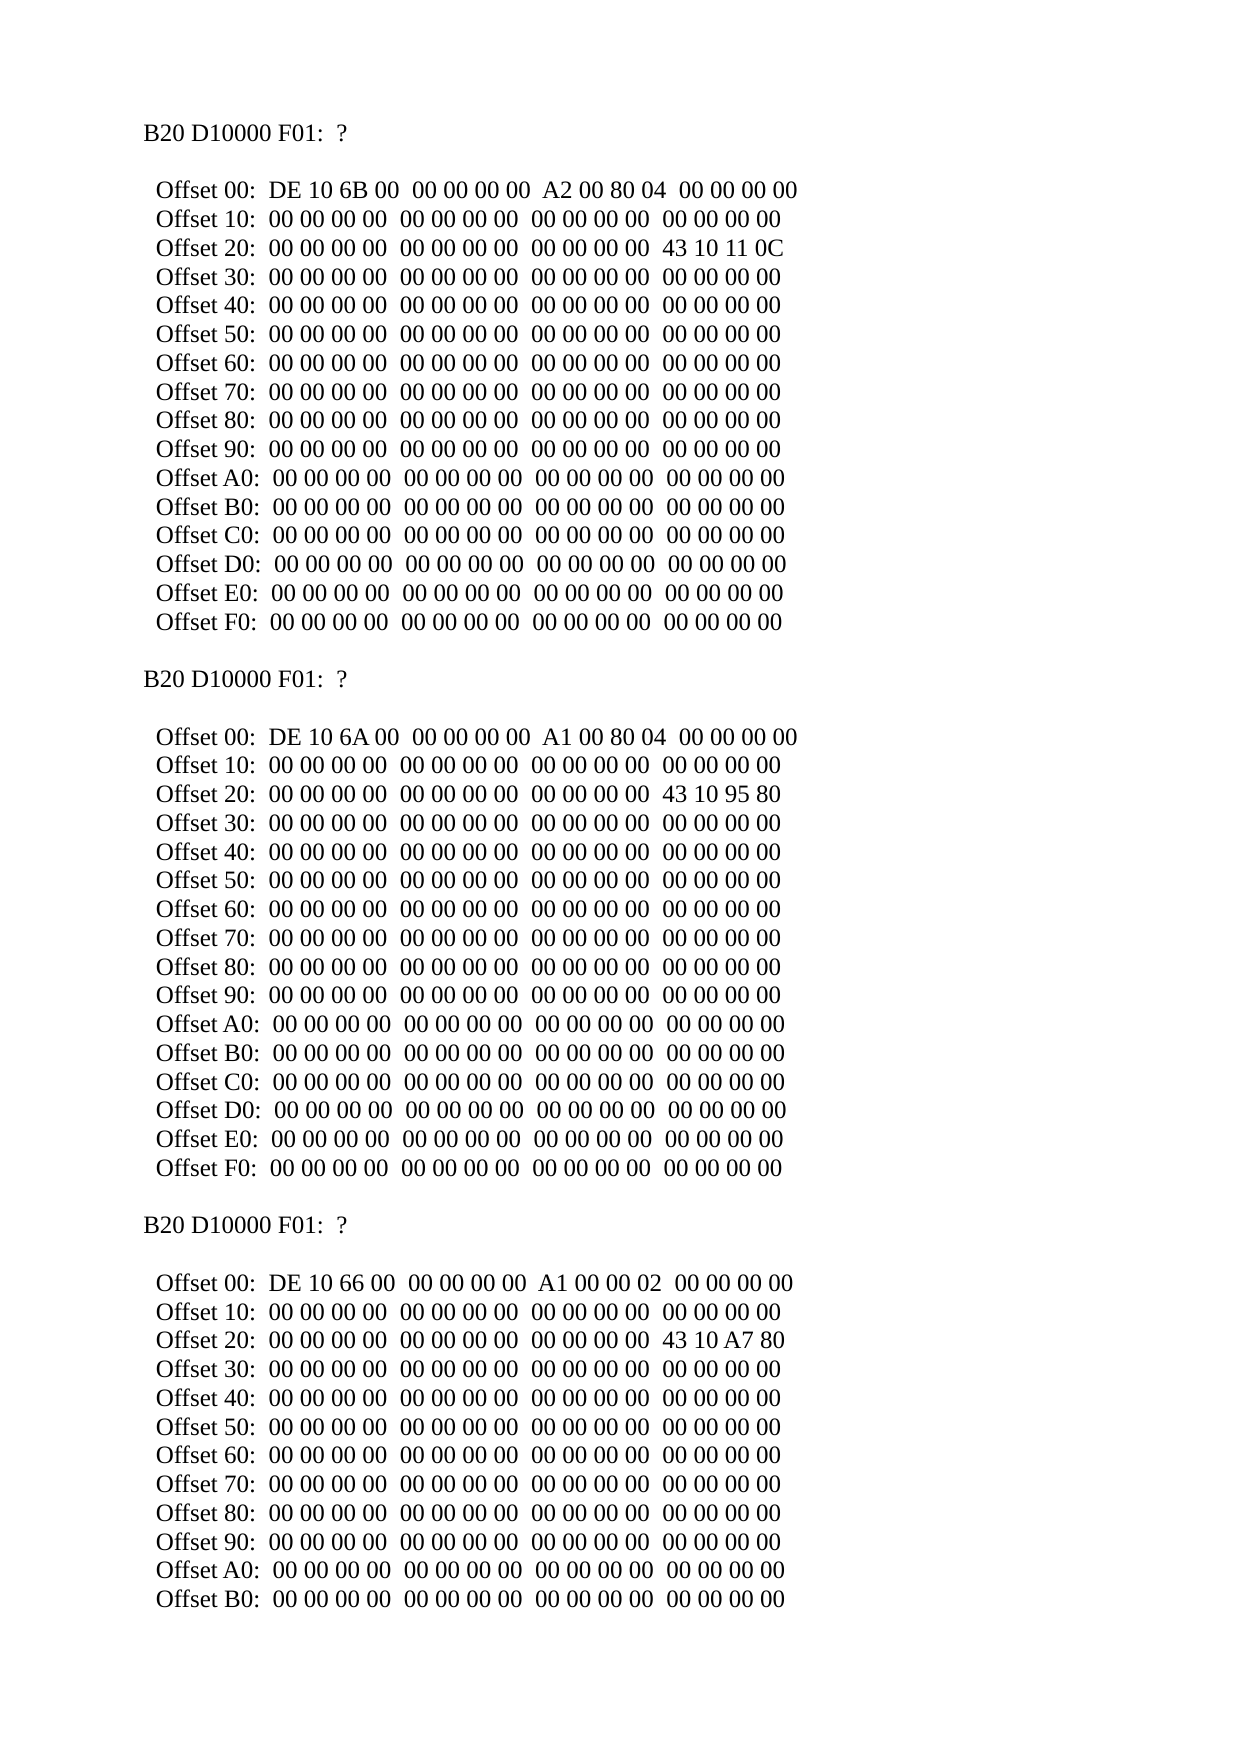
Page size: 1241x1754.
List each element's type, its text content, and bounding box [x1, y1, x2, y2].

text Offset 20: 00 00 00 00 00 00 00 00 00 00 00 00 43 10 95 80 [118, 779, 1122, 808]
text Offset F0: 00 00 00 00 00 00 00 00 00 00 00 00 00 00 00 00 [118, 607, 1122, 636]
text Offset 80: 00 00 00 00 00 00 00 00 00 00 00 00 00 00 00 00 [118, 406, 1122, 434]
text Offset 80: 00 00 00 00 00 00 00 00 00 00 00 00 00 00 00 00 [118, 1498, 1122, 1527]
text Offset F0: 00 00 00 00 00 00 00 00 00 00 00 00 00 00 00 00 [118, 1153, 1122, 1182]
text Offset 30: 00 00 00 00 00 00 00 00 00 00 00 00 00 00 00 00 [118, 1354, 1122, 1383]
text Offset E0: 00 00 00 00 00 00 00 00 00 00 00 00 00 00 00 00 [118, 1124, 1122, 1153]
text Offset 90: 00 00 00 00 00 00 00 00 00 00 00 00 00 00 00 00 [118, 1527, 1122, 1556]
text Offset 30: 00 00 00 00 00 00 00 00 00 00 00 00 00 00 00 00 [118, 808, 1122, 837]
text Offset 10: 00 00 00 00 00 00 00 00 00 00 00 00 00 00 00 00 [118, 751, 1122, 779]
text B20 D10000 F01: ? [118, 118, 1122, 147]
text Offset E0: 00 00 00 00 00 00 00 00 00 00 00 00 00 00 00 00 [118, 578, 1122, 607]
text Offset 50: 00 00 00 00 00 00 00 00 00 00 00 00 00 00 00 00 [118, 866, 1122, 894]
text Offset 00: DE 10 6A 00 00 00 00 00 A1 00 80 04 00 00 00 00 [118, 722, 1122, 751]
text Offset 90: 00 00 00 00 00 00 00 00 00 00 00 00 00 00 00 00 [118, 434, 1122, 463]
text Offset 40: 00 00 00 00 00 00 00 00 00 00 00 00 00 00 00 00 [118, 291, 1122, 319]
text Offset 70: 00 00 00 00 00 00 00 00 00 00 00 00 00 00 00 00 [118, 377, 1122, 406]
text Offset 50: 00 00 00 00 00 00 00 00 00 00 00 00 00 00 00 00 [118, 1412, 1122, 1441]
text Offset 00: DE 10 66 00 00 00 00 00 A1 00 00 02 00 00 00 00 [118, 1268, 1122, 1297]
text Offset 50: 00 00 00 00 00 00 00 00 00 00 00 00 00 00 00 00 [118, 319, 1122, 348]
text Offset 30: 00 00 00 00 00 00 00 00 00 00 00 00 00 00 00 00 [118, 262, 1122, 291]
text Offset 20: 00 00 00 00 00 00 00 00 00 00 00 00 43 10 A7 80 [118, 1326, 1122, 1354]
text Offset 40: 00 00 00 00 00 00 00 00 00 00 00 00 00 00 00 00 [118, 837, 1122, 866]
text Offset 20: 00 00 00 00 00 00 00 00 00 00 00 00 43 10 11 0C [118, 233, 1122, 262]
text Offset C0: 00 00 00 00 00 00 00 00 00 00 00 00 00 00 00 00 [118, 1067, 1122, 1096]
text Offset B0: 00 00 00 00 00 00 00 00 00 00 00 00 00 00 00 00 [118, 492, 1122, 521]
text Offset A0: 00 00 00 00 00 00 00 00 00 00 00 00 00 00 00 00 [118, 1009, 1122, 1038]
text Offset 10: 00 00 00 00 00 00 00 00 00 00 00 00 00 00 00 00 [118, 204, 1122, 233]
text Offset 70: 00 00 00 00 00 00 00 00 00 00 00 00 00 00 00 00 [118, 1469, 1122, 1498]
text Offset C0: 00 00 00 00 00 00 00 00 00 00 00 00 00 00 00 00 [118, 521, 1122, 549]
text B20 D10000 F01: ? [118, 1211, 1122, 1239]
text Offset 60: 00 00 00 00 00 00 00 00 00 00 00 00 00 00 00 00 [118, 1441, 1122, 1469]
text Offset 00: DE 10 6B 00 00 00 00 00 A2 00 80 04 00 00 00 00 [118, 176, 1122, 204]
text Offset 90: 00 00 00 00 00 00 00 00 00 00 00 00 00 00 00 00 [118, 981, 1122, 1009]
text Offset 80: 00 00 00 00 00 00 00 00 00 00 00 00 00 00 00 00 [118, 952, 1122, 981]
text Offset A0: 00 00 00 00 00 00 00 00 00 00 00 00 00 00 00 00 [118, 463, 1122, 492]
text Offset D0: 00 00 00 00 00 00 00 00 00 00 00 00 00 00 00 00 [118, 1096, 1122, 1124]
text Offset 40: 00 00 00 00 00 00 00 00 00 00 00 00 00 00 00 00 [118, 1383, 1122, 1412]
text Offset A0: 00 00 00 00 00 00 00 00 00 00 00 00 00 00 00 00 [118, 1556, 1122, 1584]
text Offset B0: 00 00 00 00 00 00 00 00 00 00 00 00 00 00 00 00 [118, 1038, 1122, 1067]
text Offset 10: 00 00 00 00 00 00 00 00 00 00 00 00 00 00 00 00 [118, 1297, 1122, 1326]
text Offset 70: 00 00 00 00 00 00 00 00 00 00 00 00 00 00 00 00 [118, 923, 1122, 952]
text B20 D10000 F01: ? [118, 664, 1122, 693]
text Offset B0: 00 00 00 00 00 00 00 00 00 00 00 00 00 00 00 00 [118, 1584, 1122, 1613]
text Offset 60: 00 00 00 00 00 00 00 00 00 00 00 00 00 00 00 00 [118, 348, 1122, 377]
text Offset 60: 00 00 00 00 00 00 00 00 00 00 00 00 00 00 00 00 [118, 894, 1122, 923]
text Offset D0: 00 00 00 00 00 00 00 00 00 00 00 00 00 00 00 00 [118, 549, 1122, 578]
